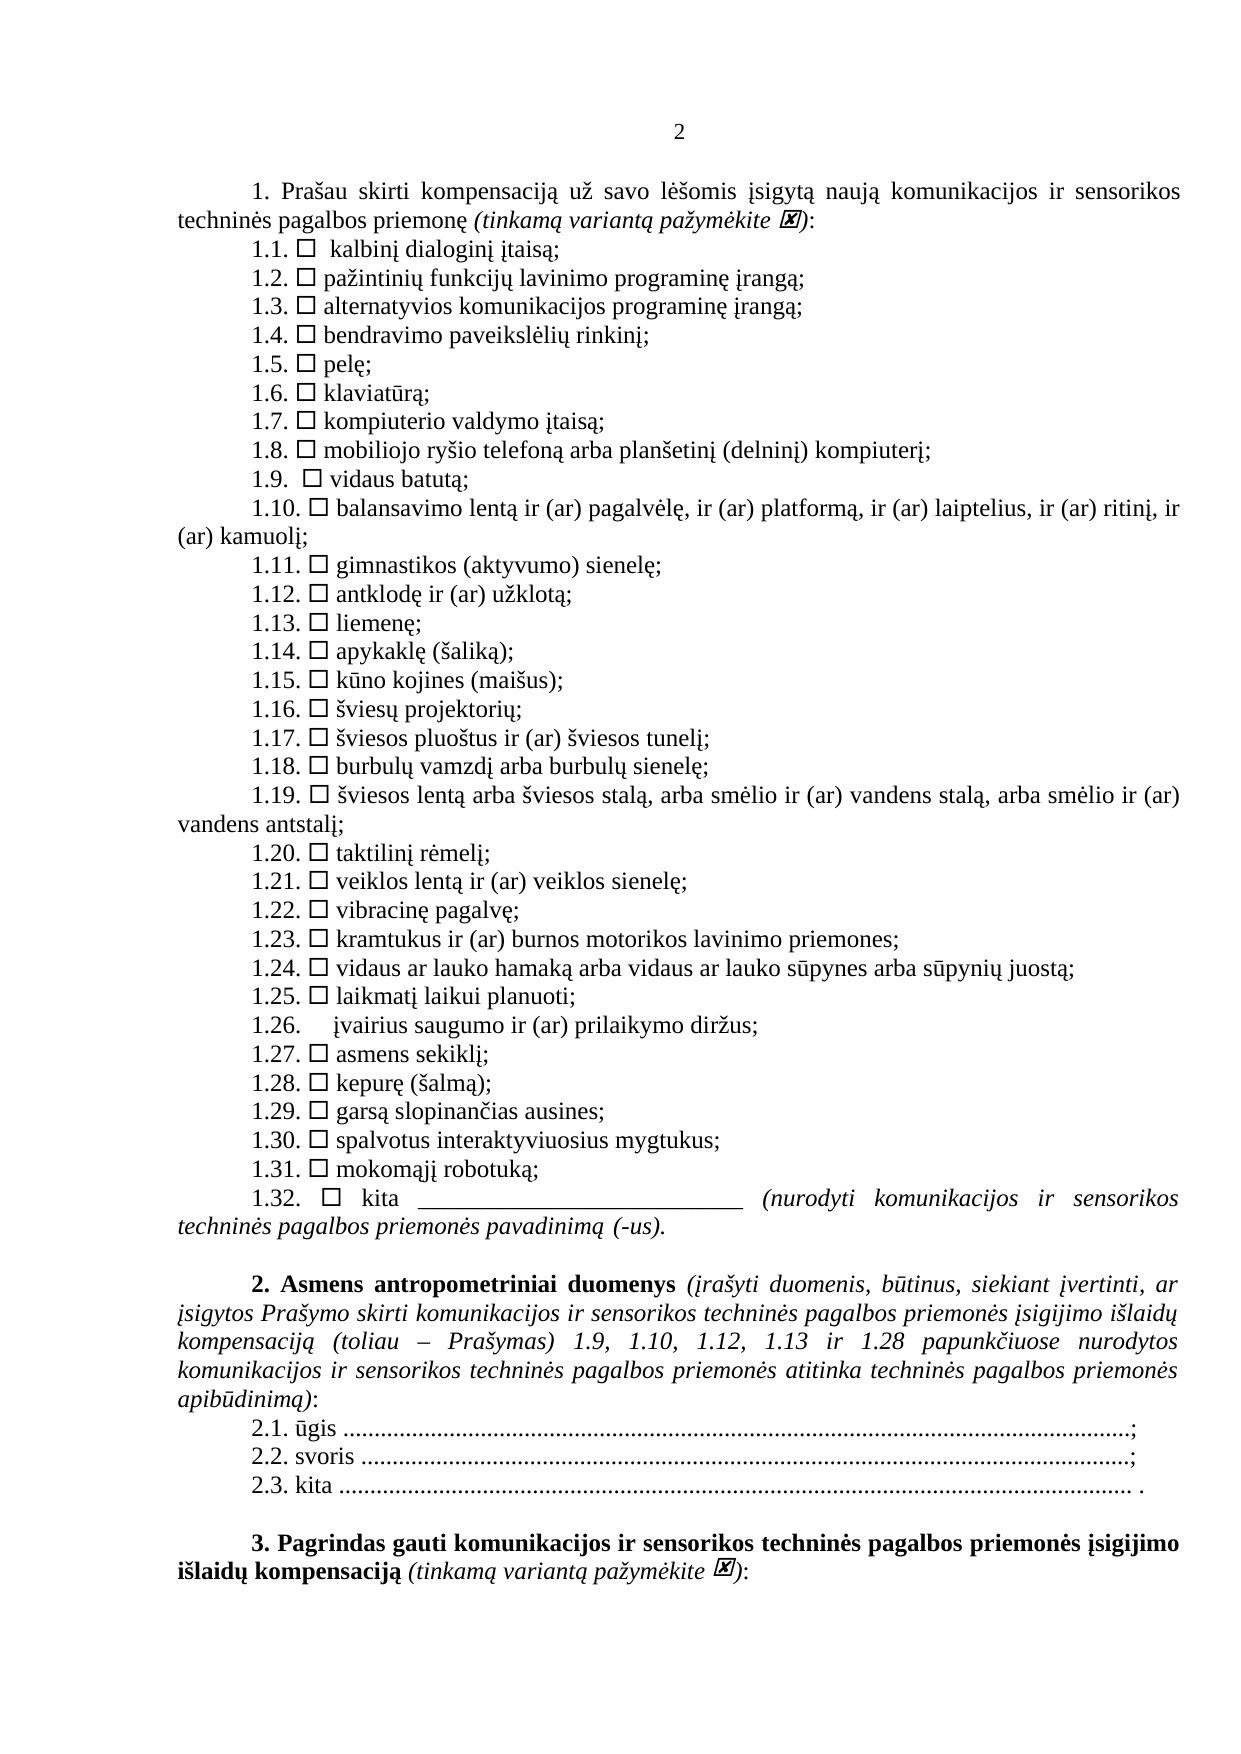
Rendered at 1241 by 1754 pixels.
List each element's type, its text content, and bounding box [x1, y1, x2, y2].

text 1.28.  kepurę (šalmą); [177, 1068, 1181, 1096]
text 1.5.  pelę; [177, 349, 1181, 378]
text 1.11.  gimnastikos (aktyvumo) sienelę; [177, 550, 1181, 579]
text 2.2. svoris ...........................................................................................................................; [177, 1441, 1181, 1470]
text 1.27.  asmens sekiklį; [177, 1039, 1181, 1068]
text 1.20.  taktilinį rėmelį; [177, 838, 1181, 866]
text 2.1. ūgis ..............................................................................................................................; [177, 1413, 1181, 1441]
text 1.17.  šviesos pluoštus ir (ar) šviesos tunelį; [177, 723, 1181, 751]
text 1.19.  šviesos lentą arba šviesos stalą, arba smėlio ir (ar) vandens stalą, arba smėlio ir (ar) vandens antstalį; [177, 780, 1181, 838]
text 1.18.  burbulų vamzdį arba burbulų sienelę; [177, 751, 1181, 780]
text 1.24.  vidaus ar lauko hamaką arba vidaus ar lauko sūpynes arba sūpynių juostą; [177, 953, 1181, 981]
text 1.2.  pažintinių funkcijų lavinimo programinę įrangą; [177, 263, 1181, 291]
text 1.1. kalbinį dialoginį įtaisą; [177, 234, 1181, 263]
text 1.14.  apykaklę (šaliką); [177, 636, 1181, 665]
text 1.12.  antklodę ir (ar) užklotą; [177, 579, 1181, 608]
text 1.32.  kita __________________________ (nurodyti komunikacijos ir sensorikos techninės pagalbos priemonės pavadinimą (-us). [177, 1183, 1181, 1240]
text 1.6.  klaviatūrą; [177, 378, 1181, 406]
text 1.25.  laikmatį laikui planuoti; [177, 981, 1181, 1010]
text 1.26.  įvairius saugumo ir (ar) prilaikymo diržus; [177, 1010, 1181, 1039]
text 1.31.  mokomąjį robotuką; [177, 1154, 1181, 1183]
text 1.4.  bendravimo paveikslėlių rinkinį; [177, 320, 1181, 349]
text 1.13.  liemenę; [177, 608, 1181, 636]
text 2. Asmens antropometriniai duomenys (įrašyti duomenis, būtinus, siekiant įvertinti, ar įsigytos Prašymo skirti komunikacijos ir sensorikos techninės pagalbos priemonės įsigijimo išlaidų kompensaciją (toliau – Prašymas) 1.9, 1.10, 1.12, 1.13 ir 1.28 papunkčiuose nurodytos komunikacijos ir sensorikos techninės pagalbos priemonės atitinka techninės pagalbos priemonės apibūdinimą): [177, 1269, 1181, 1413]
text 1.3.  alternatyvios komunikacijos programinę įrangą; [177, 291, 1181, 320]
text 2.3. kita ............................................................................................................................... . [177, 1470, 1181, 1499]
text 1.29.  garsą slopinančias ausines; [177, 1096, 1181, 1125]
text 1.16.  šviesų projektorių; [177, 694, 1181, 723]
text 1.8.  mobiliojo ryšio telefoną arba planšetinį (delninį) kompiuterį; [177, 435, 1181, 464]
text 1.23.  kramtukus ir (ar) burnos motorikos lavinimo priemones; [177, 924, 1181, 953]
text 1. Prašau skirti kompensaciją už savo lėšomis įsigytą naują komunikacijos ir sensorikos techninės pagalbos priemonę (tinkamą variantą pažymėkite ): [177, 176, 1181, 234]
text 1.21.  veiklos lentą ir (ar) veiklos sienelę; [177, 866, 1181, 895]
text 1.9. vidaus batutą; [177, 464, 1181, 493]
text 1.10.  balansavimo lentą ir (ar) pagalvėlę, ir (ar) platformą, ir (ar) laiptelius, ir (ar) ritinį, ir (ar) kamuolį; [177, 493, 1181, 550]
text 1.30.  spalvotus interaktyviuosius mygtukus; [177, 1125, 1181, 1154]
text 3. Pagrindas gauti komunikacijos ir sensorikos techninės pagalbos priemonės įsigijimo išlaidų kompensaciją (tinkamą variantą pažymėkite ): [177, 1528, 1181, 1585]
text 1.15.  kūno kojines (maišus); [177, 665, 1181, 694]
text 1.22.  vibracinę pagalvę; [177, 895, 1181, 924]
text 1.7.  kompiuterio valdymo įtaisą; [177, 406, 1181, 435]
